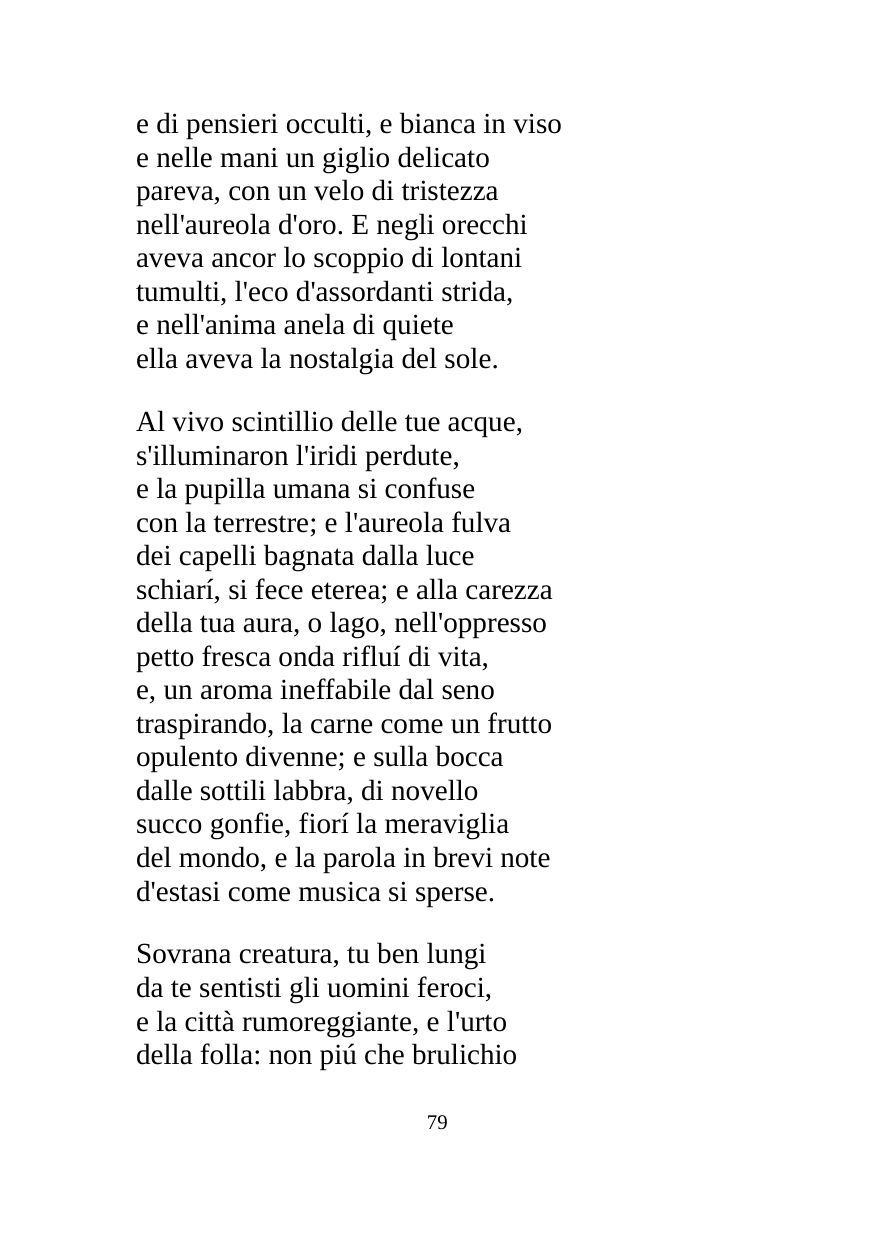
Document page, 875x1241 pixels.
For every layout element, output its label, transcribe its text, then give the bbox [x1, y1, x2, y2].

text Sovrana creatura, tu ben lungi da te sentisti gli uomini feroci, e la città rumoreggiante, e l'urto della folla: non piú che brulichio [136, 937, 768, 1071]
text e di pensieri occulti, e bianca in viso e nelle mani un giglio delicato pareva, con un velo di tristezza nell'aureola d'oro. E negli orecchi aveva ancor lo scoppio di lontani tumulti, l'eco d'assordanti strida, e nell'anima anela di quiete ella aveva la nostalgia del sole. [136, 106, 768, 374]
text Al vivo scintillio delle tue acque, s'illuminaron l'iridi perdute, e la pupilla umana si confuse con la terrestre; e l'aureola fulva dei capelli bagnata dalla luce schiarí, si fece eterea; e alla carezza della tua aura, o lago, nell'oppresso petto fresca onda rifluí di vita, e, un aroma ineffabile dal seno traspirando, la carne come un frutto opulento divenne; e sulla bocca dalle sottili labbra, di novello succo gonfie, fiorí la meraviglia del mondo, e la parola in brevi note d'estasi come musica si sperse. [136, 404, 768, 907]
